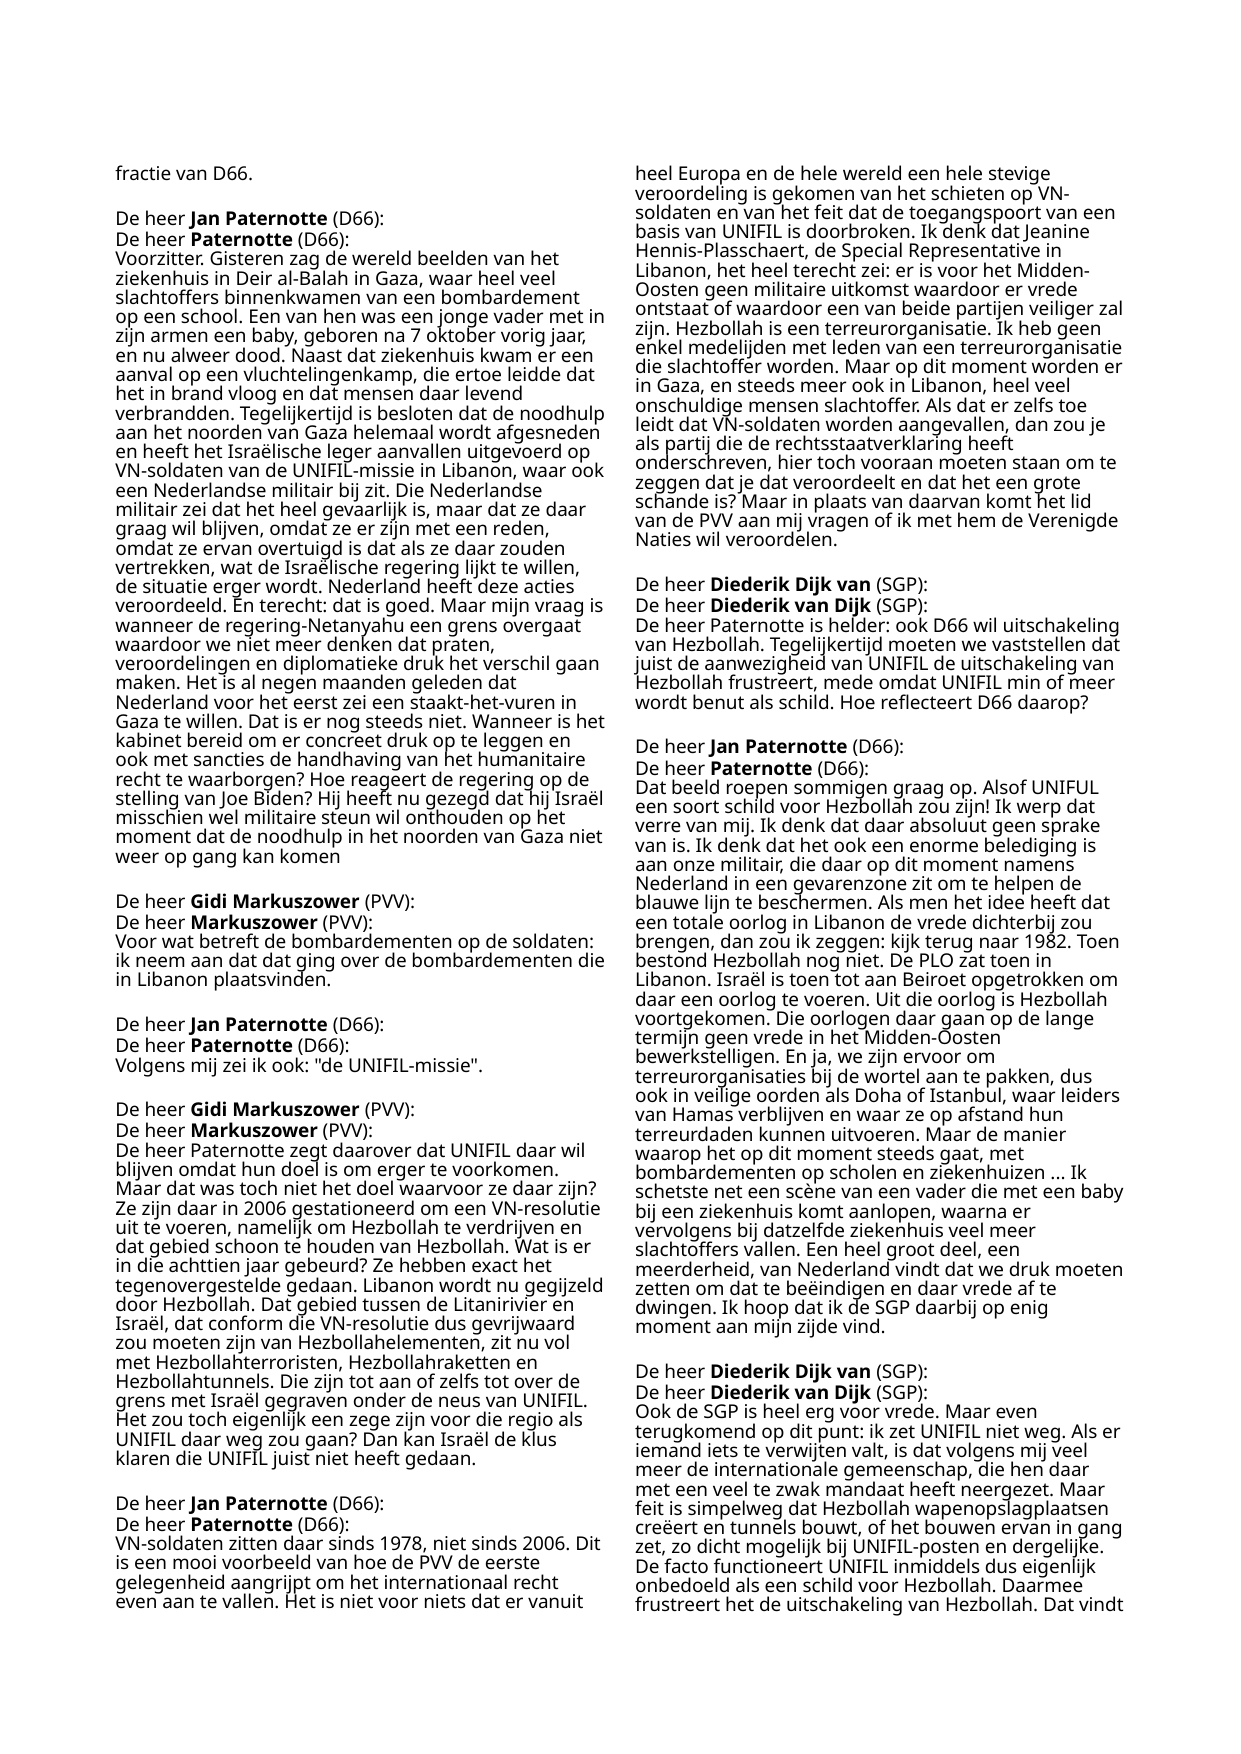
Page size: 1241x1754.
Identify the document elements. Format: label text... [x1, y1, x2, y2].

text Ook de SGP is heel erg voor vrede. Maar even terugkomend op dit punt: ik zet UNIFIL niet weg. Als er iemand iets te verwijten valt, is dat volgens mij veel meer de internationale gemeenschap, die hen daar met een veel te zwak mandaat heeft neergezet. Maar feit is simpelweg dat Hezbollah wapenopslagplaatsen creëert en tunnels bouwt, of het bouwen ervan in gang zet, zo dicht mogelijk bij UNIFIL-posten en dergelijke. De facto functioneert UNIFIL inmiddels dus eigenlijk onbedoeld als een schild voor Hezbollah. Daarmee frustreert het de uitschakeling van Hezbollah. Dat vindt [635, 1403, 1125, 1615]
text Voorzitter. Gisteren zag de wereld beelden van het ziekenhuis in Deir al-Balah in Gaza, waar heel veel slachtoffers binnenkwamen van een bombardement op een school. Een van hen was een jonge vader met in zijn armen een baby, geboren na 7 oktober vorig jaar, en nu alweer dood. Naast dat ziekenhuis kwam er een aanval op een vluchtelingenkamp, die ertoe leidde dat het in brand vloog en dat mensen daar levend verbrandden. Tegelijkertijd is besloten dat de noodhulp aan het noorden van Gaza helemaal wordt afgesneden en heeft het Israëlische leger aanvallen uitgevoerd op VN-soldaten van de UNIFIL-missie in Libanon, waar ook een Nederlandse militair bij zit. Die Nederlandse militair zei dat het heel gevaarlijk is, maar dat ze daar graag wil blijven, omdat ze er zijn met een reden, omdat ze ervan overtuigd is dat als ze daar zouden vertrekken, wat de Israëlische regering lijkt te willen, de situatie erger wordt. Nederland heeft deze acties veroordeeld. En terecht: dat is goed. Maar mijn vraag is wanneer de regering-Netanyahu een grens overgaat waardoor we niet meer denken dat praten, veroordelingen en diplomatieke druk het verschil gaan maken. Het is al negen maanden geleden dat Nederland voor het eerst zei een staakt-het-vuren in Gaza te willen. Dat is er nog steeds niet. Wanneer is het kabinet bereid om er concreet druk op te leggen en ook met sancties de handhaving van het humanitaire recht te waarborgen? Hoe reageert de regering op de stelling van Joe Biden? Hij heeft nu gezegd dat hij Israël misschien wel militaire steun wil onthouden op het moment dat de noodhulp in het noorden van Gaza niet weer op gang kan komen [115, 250, 605, 867]
text De heer Paternotte is helder: ook D66 wil uitschakeling van Hezbollah. Tegelijkertijd moeten we vaststellen dat juist de aanwezigheid van UNIFIL de uitschakeling van Hezbollah frustreert, mede omdat UNIFIL min of meer wordt benut als schild. Hoe reflecteert D66 daarop? [635, 617, 1125, 713]
text De heer Diederik van Dijk (SGP): [635, 597, 1125, 617]
text De heer Jan Paternotte (D66): [115, 1490, 605, 1516]
text De heer Paternotte (D66): [115, 1516, 605, 1535]
text Volgens mij zei ik ook: "de UNIFIL-missie". [115, 1057, 605, 1076]
text De heer Paternotte zegt daarover dat UNIFIL daar wil blijven omdat hun doel is om erger te voorkomen. Maar dat was toch niet het doel waarvoor ze daar zijn? Ze zijn daar in 2006 gestationeerd om een VN-resolutie uit te voeren, namelijk om Hezbollah te verdrijven en dat gebied schoon te houden van Hezbollah. Wat is er in die achttien jaar gebeurd? Ze hebben exact het tegenovergestelde gedaan. Libanon wordt nu gegijzeld door Hezbollah. Dat gebied tussen de Litanirivier en Israël, dat conform die VN-resolutie dus gevrijwaard zou moeten zijn van Hezbollahelementen, zit nu vol met Hezbollahterroristen, Hezbollahraketten en Hezbollahtunnels. Die zijn tot aan of zelfs tot over de grens met Israël gegraven onder de neus van UNIFIL. Het zou toch eigenlijk een zege zijn voor die regio als UNIFIL daar weg zou gaan? Dan kan Israël de klus klaren die UNIFIL juist niet heeft gedaan. [115, 1142, 605, 1469]
text heel Europa en de hele wereld een hele stevige veroordeling is gekomen van het schieten op VN-soldaten en van het feit dat de toegangspoort van een basis van UNIFIL is doorbroken. Ik denk dat Jeanine Hennis-Plasschaert, de Special Representative in Libanon, het heel terecht zei: er is voor het Midden-Oosten geen militaire uitkomst waardoor er vrede ontstaat of waardoor een van beide partijen veiliger zal zijn. Hezbollah is een terreurorganisatie. Ik heb geen enkel medelijden met leden van een terreurorganisatie die slachtoffer worden. Maar op dit moment worden er in Gaza, en steeds meer ook in Libanon, heel veel onschuldige mensen slachtoffer. Als dat er zelfs toe leidt dat VN-soldaten worden aangevallen, dan zou je als partij die de rechtsstaatverklaring heeft onderschreven, hier toch vooraan moeten staan om te zeggen dat je dat veroordeelt en dat het een grote schande is? Maar in plaats van daarvan komt het lid van de PVV aan mij vragen of ik met hem de Verenigde Naties wil veroordelen. [635, 165, 1125, 551]
text Dat beeld roepen sommigen graag op. Alsof UNIFUL een soort schild voor Hezbollah zou zijn! Ik werp dat verre van mij. Ik denk dat daar absoluut geen sprake van is. Ik denk dat het ook een enorme belediging is aan onze militair, die daar op dit moment namens Nederland in een gevarenzone zit om te helpen de blauwe lijn te beschermen. Als men het idee heeft dat een totale oorlog in Libanon de vrede dichterbij zou brengen, dan zou ik zeggen: kijk terug naar 1982. Toen bestond Hezbollah nog niet. De PLO zat toen in Libanon. Israël is toen tot aan Beiroet opgetrokken om daar een oorlog te voeren. Uit die oorlog is Hezbollah voortgekomen. Die oorlogen daar gaan op de lange termijn geen vrede in het Midden-Oosten bewerkstelligen. En ja, we zijn ervoor om terreurorganisaties bij de wortel aan te pakken, dus ook in veilige oorden als Doha of Istanbul, waar leiders van Hamas verblijven en waar ze op afstand hun terreurdaden kunnen uitvoeren. Maar de manier waarop het op dit moment steeds gaat, met bombardementen op scholen en ziekenhuizen ... Ik schetste net een scène van een vader die met een baby bij een ziekenhuis komt aanlopen, waarna er vervolgens bij datzelfde ziekenhuis veel meer slachtoffers vallen. Een heel groot deel, een meerderheid, van Nederland vindt dat we druk moeten zetten om dat te beëindigen en daar vrede af te dwingen. Ik hoop dat ik de SGP daarbij op enig moment aan mijn zijde vind. [635, 779, 1125, 1338]
text De heer Diederik Dijk van (SGP): [635, 572, 1125, 597]
text De heer Paternotte (D66): [115, 231, 605, 250]
text De heer Paternotte (D66): [635, 759, 1125, 779]
text De heer Jan Paternotte (D66): [635, 734, 1125, 759]
text De heer Markuszower (PVV): [115, 1122, 605, 1142]
text De heer Paternotte (D66): [115, 1037, 605, 1057]
text De heer Markuszower (PVV): [115, 914, 605, 933]
text De heer Jan Paternotte (D66): [115, 1012, 605, 1037]
text De heer Diederik Dijk van (SGP): [635, 1358, 1125, 1384]
text De heer Gidi Markuszower (PVV): [115, 888, 605, 914]
text Voor wat betreft de bombardementen op de soldaten: ik neem aan dat dat ging over de bombardementen die in Libanon plaatsvinden. [115, 933, 605, 991]
text De heer Diederik van Dijk (SGP): [635, 1384, 1125, 1403]
text fractie van D66. [115, 165, 605, 184]
text De heer Gidi Markuszower (PVV): [115, 1097, 605, 1122]
text VN-soldaten zitten daar sinds 1978, niet sinds 2006. Dit is een mooi voorbeeld van hoe de PVV de eerste gelegenheid aangrijpt om het internationaal recht even aan te vallen. Het is niet voor niets dat er vanuit [115, 1535, 605, 1612]
text De heer Jan Paternotte (D66): [115, 205, 605, 231]
